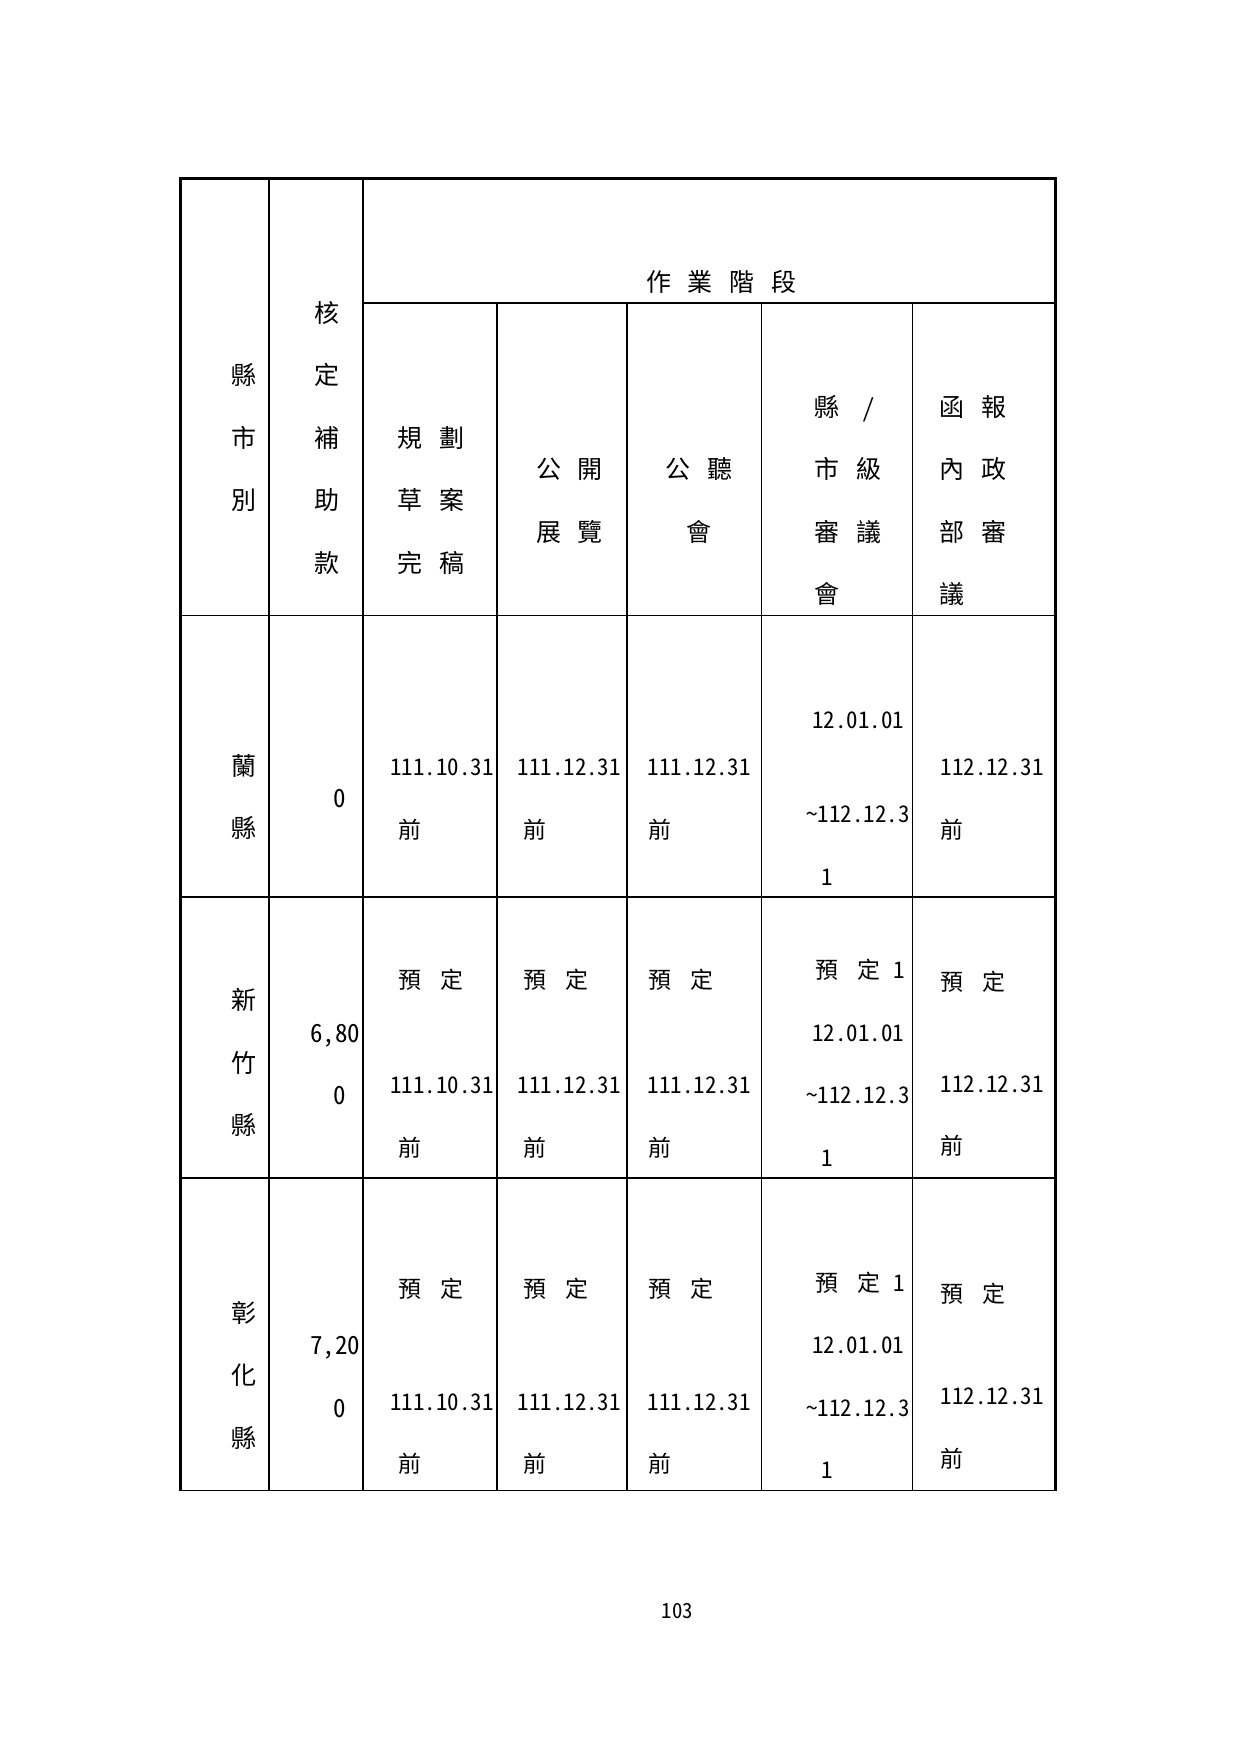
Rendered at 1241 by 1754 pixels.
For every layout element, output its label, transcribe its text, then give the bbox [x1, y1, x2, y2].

table_cell 函報內政部審議 [913, 304, 1054, 615]
table_cell 預定 111.12.31前 [498, 1179, 626, 1490]
table_cell 預定 112.12.31前 [913, 898, 1054, 1177]
table_cell 預定 111.12.31前 [628, 1179, 761, 1490]
table_cell 蘭縣 [182, 616, 268, 896]
table_cell 0 [270, 616, 362, 896]
table_cell 公開展覽 [498, 304, 626, 615]
table_cell 預定112.01.01 ~112.12.31 [762, 1179, 912, 1490]
table_cell 預定112.01.01 ~112.12.31 [762, 898, 912, 1177]
table_cell 規劃草案完稿 [364, 304, 496, 615]
table_cell 縣/市級審議會 [762, 304, 912, 615]
table_header 作業階段 [364, 180, 1054, 302]
table_cell 預定 111.10.31前 [364, 898, 496, 1177]
table_header 縣市別 [182, 180, 268, 615]
table_cell 新竹縣 [182, 898, 268, 1177]
table_cell 111.10.31前 [364, 616, 496, 896]
table_cell 預定 112.12.31前 [913, 1179, 1054, 1490]
table_cell 預定 111.12.31前 [628, 898, 761, 1177]
table_cell 12.01.01 ~112.12.31 [762, 616, 912, 896]
table_cell 公聽會 [628, 304, 761, 615]
table_cell 112.12.31前 [913, 616, 1054, 896]
table_cell 7,200 [270, 1179, 362, 1490]
table_cell 彰化縣 [182, 1179, 268, 1490]
table_cell 6,800 [270, 898, 362, 1177]
table_cell 預定 111.12.31前 [498, 898, 626, 1177]
table_header 核定補助款 [270, 180, 362, 615]
table_cell 111.12.31前 [628, 616, 761, 896]
table_cell 預定 111.10.31前 [364, 1179, 496, 1490]
table_cell 111.12.31前 [498, 616, 626, 896]
